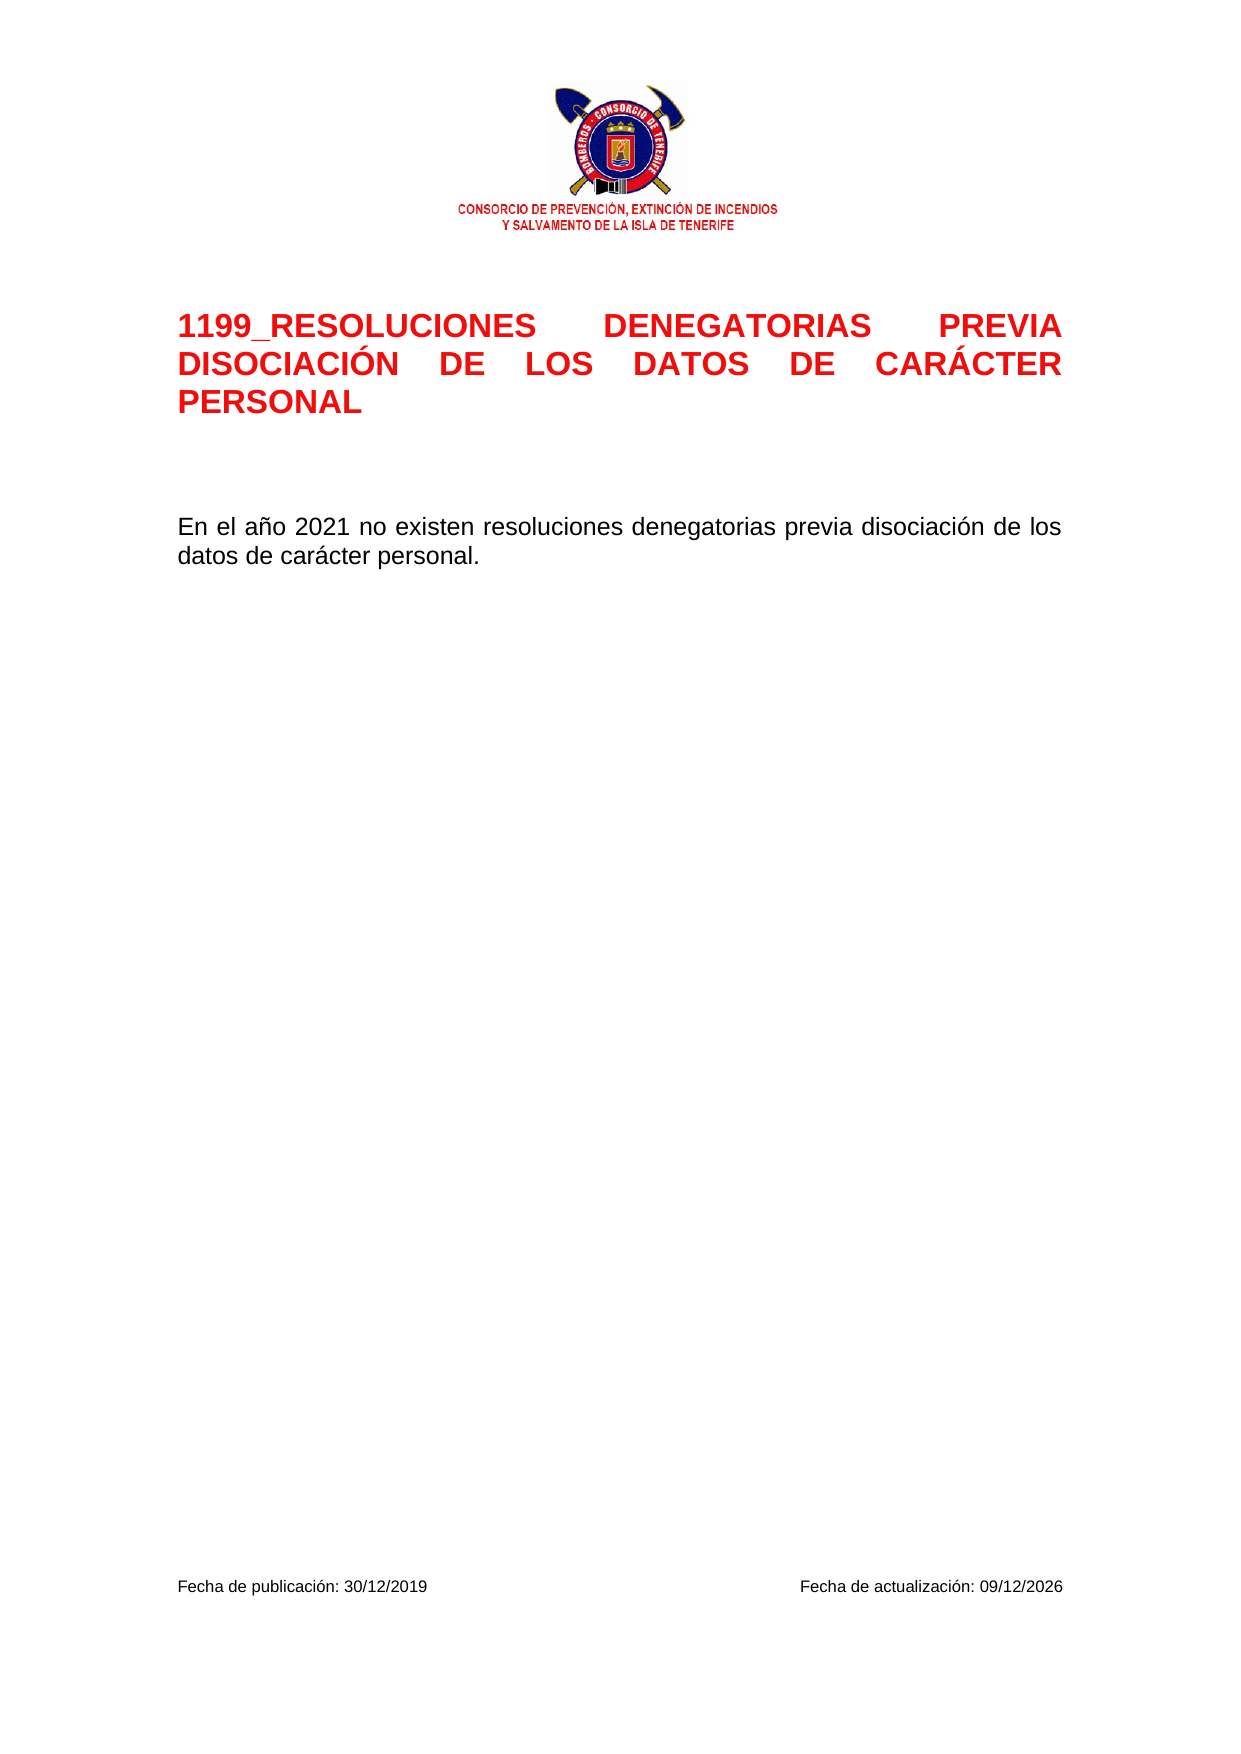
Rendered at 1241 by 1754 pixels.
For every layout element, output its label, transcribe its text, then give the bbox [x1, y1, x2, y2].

text 1199_RESOLUCIONES DENEGATORIAS PREVIA DISOCIACIÓN DE LOS DATOS DE CARÁCTER PERSONAL [177, 306, 1063, 421]
text En el año 2021 no existen resoluciones denegatorias previa disociación de los datos de carácter personal. [177, 512, 1063, 570]
